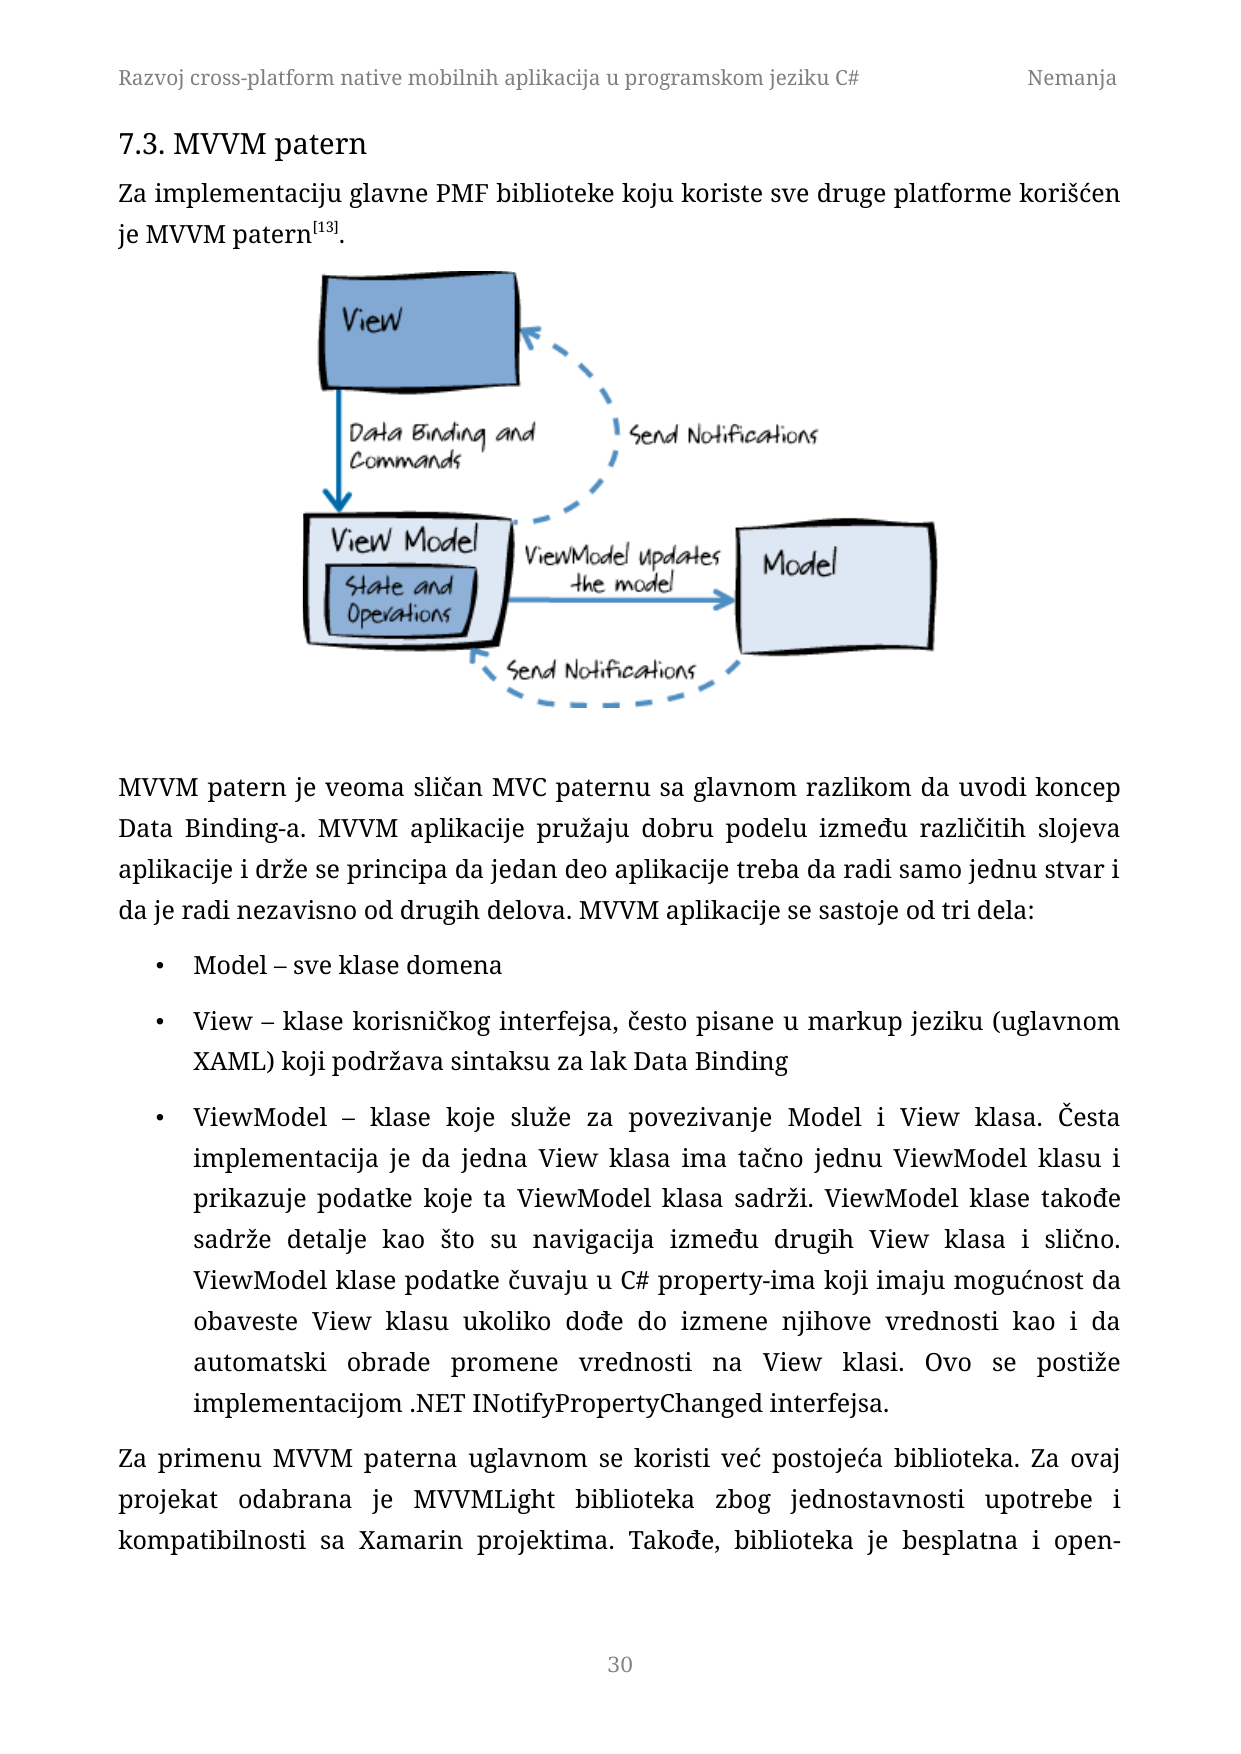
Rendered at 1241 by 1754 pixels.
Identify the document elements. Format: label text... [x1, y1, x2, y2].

text MVVM patern je veoma sličan MVC paternu sa glavnom razlikom da uvodi koncep Data Binding-a. MVVM aplikacije pružaju dobru podelu između različitih slojeva aplikacije i drže se principa da jedan deo aplikacije treba da radi samo jednu stvar i da je radi nezavisno od drugih delova. MVVM aplikacije se sastoje od tri dela: [118, 770, 1122, 926]
picture [302, 271, 938, 708]
list ViewModel – klase koje služe za povezivanje Model i View klasa. Česta implementacija je da jedna View klasa ima tačno jednu ViewModel klasu i prikazuje podatke koje ta ViewModel klasa sadrži. ViewModel klase takođe sadrže detalje kao što su navigacija između drugih View klasa i slično. ViewModel klase podatke čuvaju u C# property-ima koji imaju mogućnost da obaveste View klasu ukoliko dođe do izmene njihove vrednosti kao i da automatski obrade promene vrednosti na View klasi. Ovo se postiže implementacijom .NET INotifyPropertyChanged interfejsa. [156, 1099, 1122, 1419]
subtitle 7.3. MVVM patern [118, 123, 1122, 163]
text Za primenu MVVM paterna uglavnom se koristi već postojeća biblioteka. Za ovaj projekat odabrana je MVVMLight biblioteka zbog jednostavnosti upotrebe i kompatibilnosti sa Xamarin projektima. Takođe, biblioteka je besplatna i open- [118, 1441, 1122, 1556]
list Model – sve klase domena [156, 948, 1122, 982]
list View – klase korisničkog interfejsa, često pisane u markup jeziku (uglavnom XAML) koji podržava sintaksu za lak Data Binding [156, 1003, 1122, 1078]
text Za implementaciju glavne PMF biblioteke koju koriste sve druge platforme korišćen je MVVM patern[13]. [118, 176, 1122, 250]
